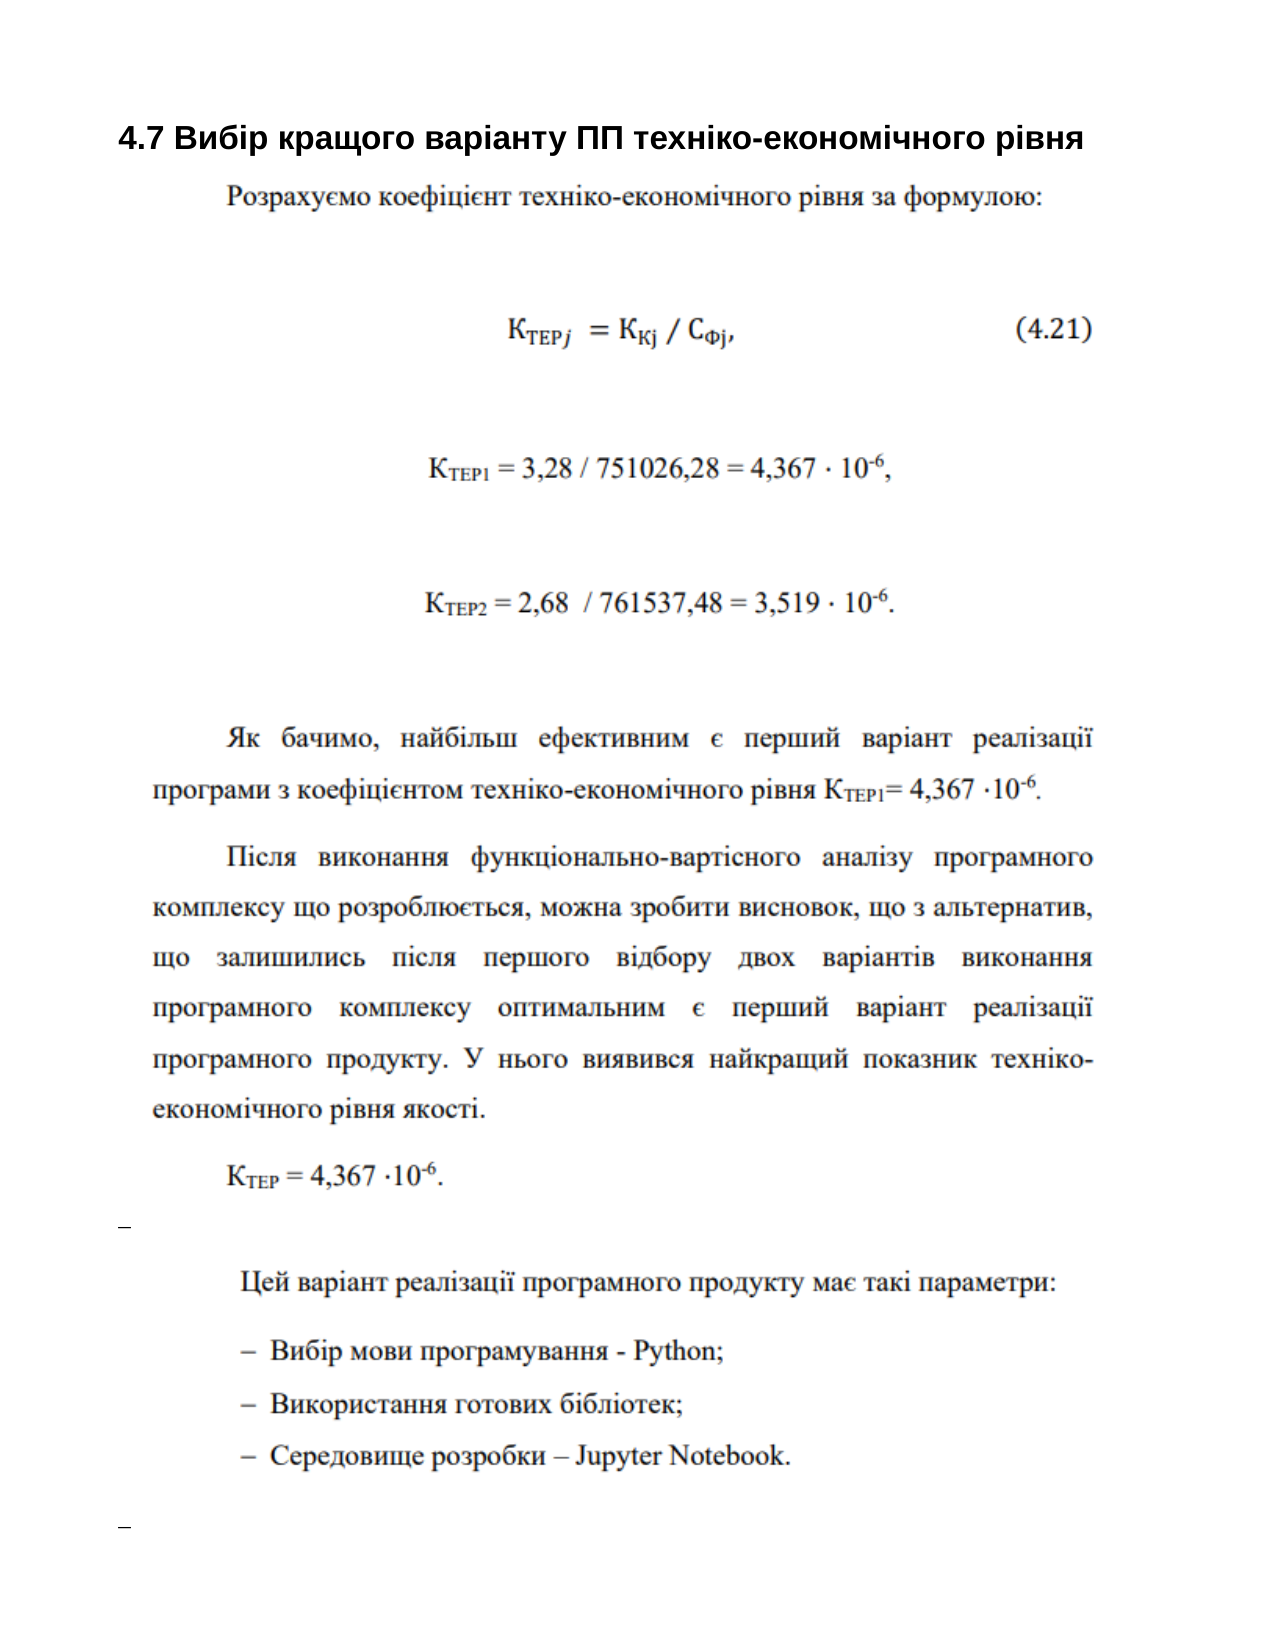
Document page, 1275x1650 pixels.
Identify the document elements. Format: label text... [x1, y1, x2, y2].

picture [136, 169, 1139, 1198]
text _ [118, 1198, 1157, 1230]
subtitle 4.7 Вибір кращого варіанту ПП техніко-економічного рівня [118, 118, 1157, 157]
text _ [118, 1498, 1157, 1531]
picture [203, 1249, 1072, 1498]
